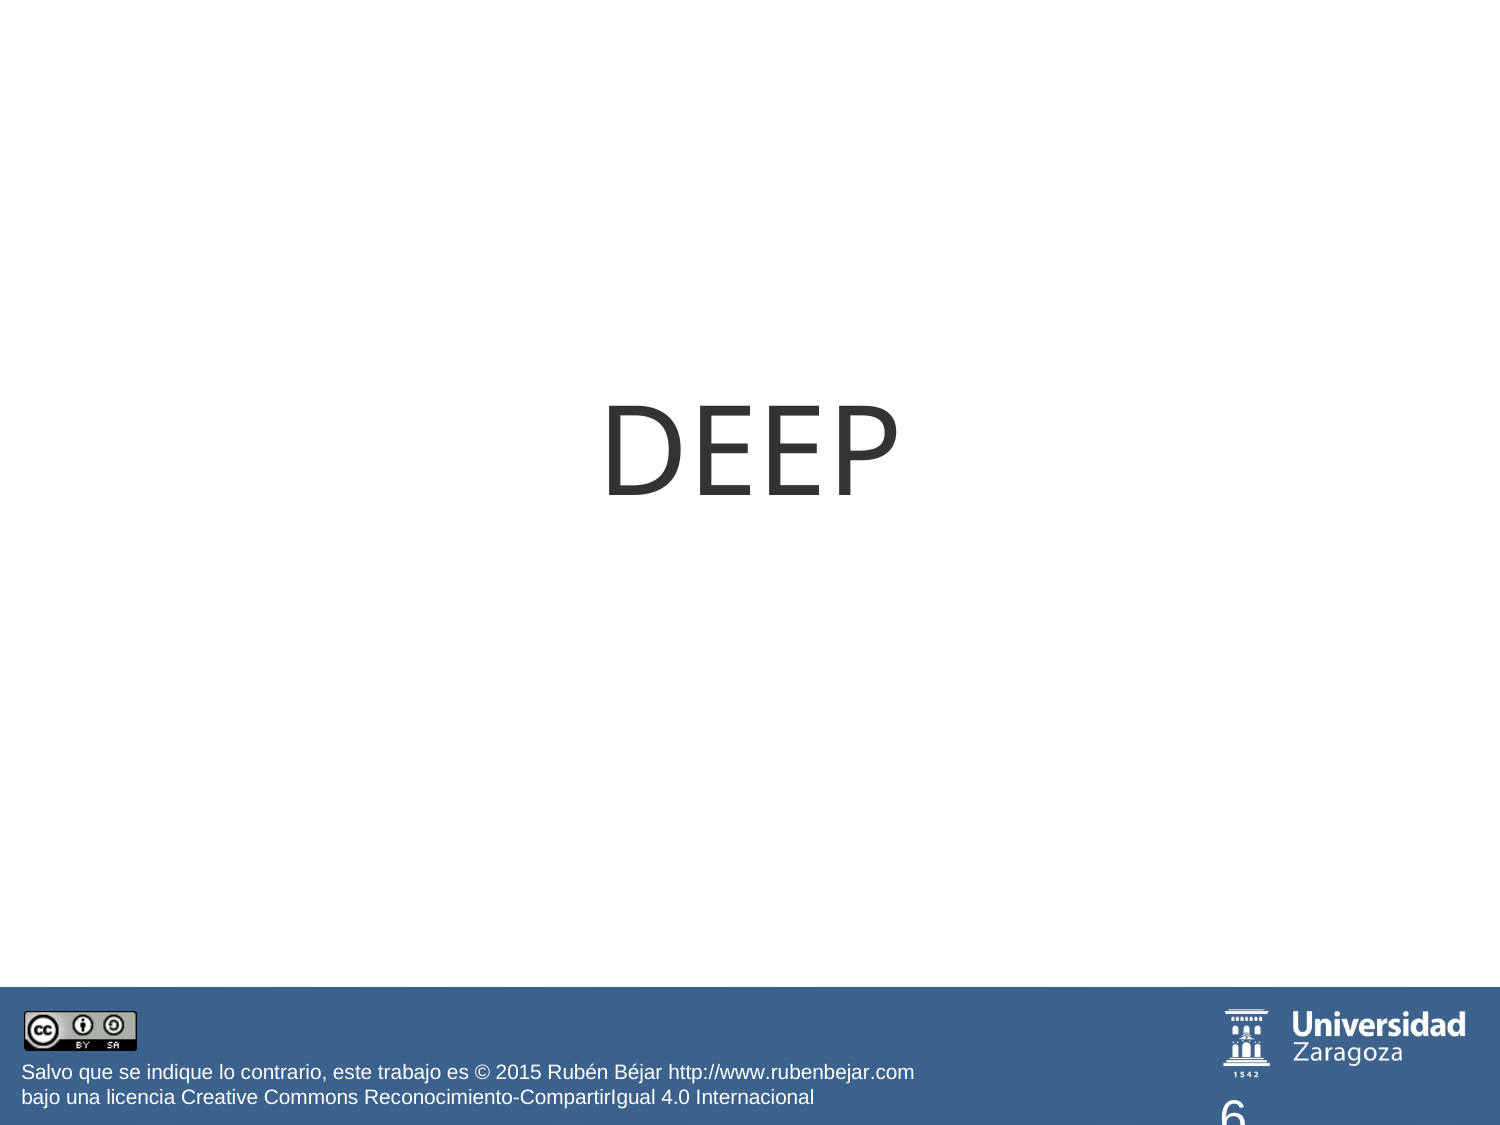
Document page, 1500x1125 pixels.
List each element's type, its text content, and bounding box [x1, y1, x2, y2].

text_box DEEP [169, 307, 1331, 585]
picture [0, 987, 1500, 1125]
picture [1226, 1116, 1240, 1125]
